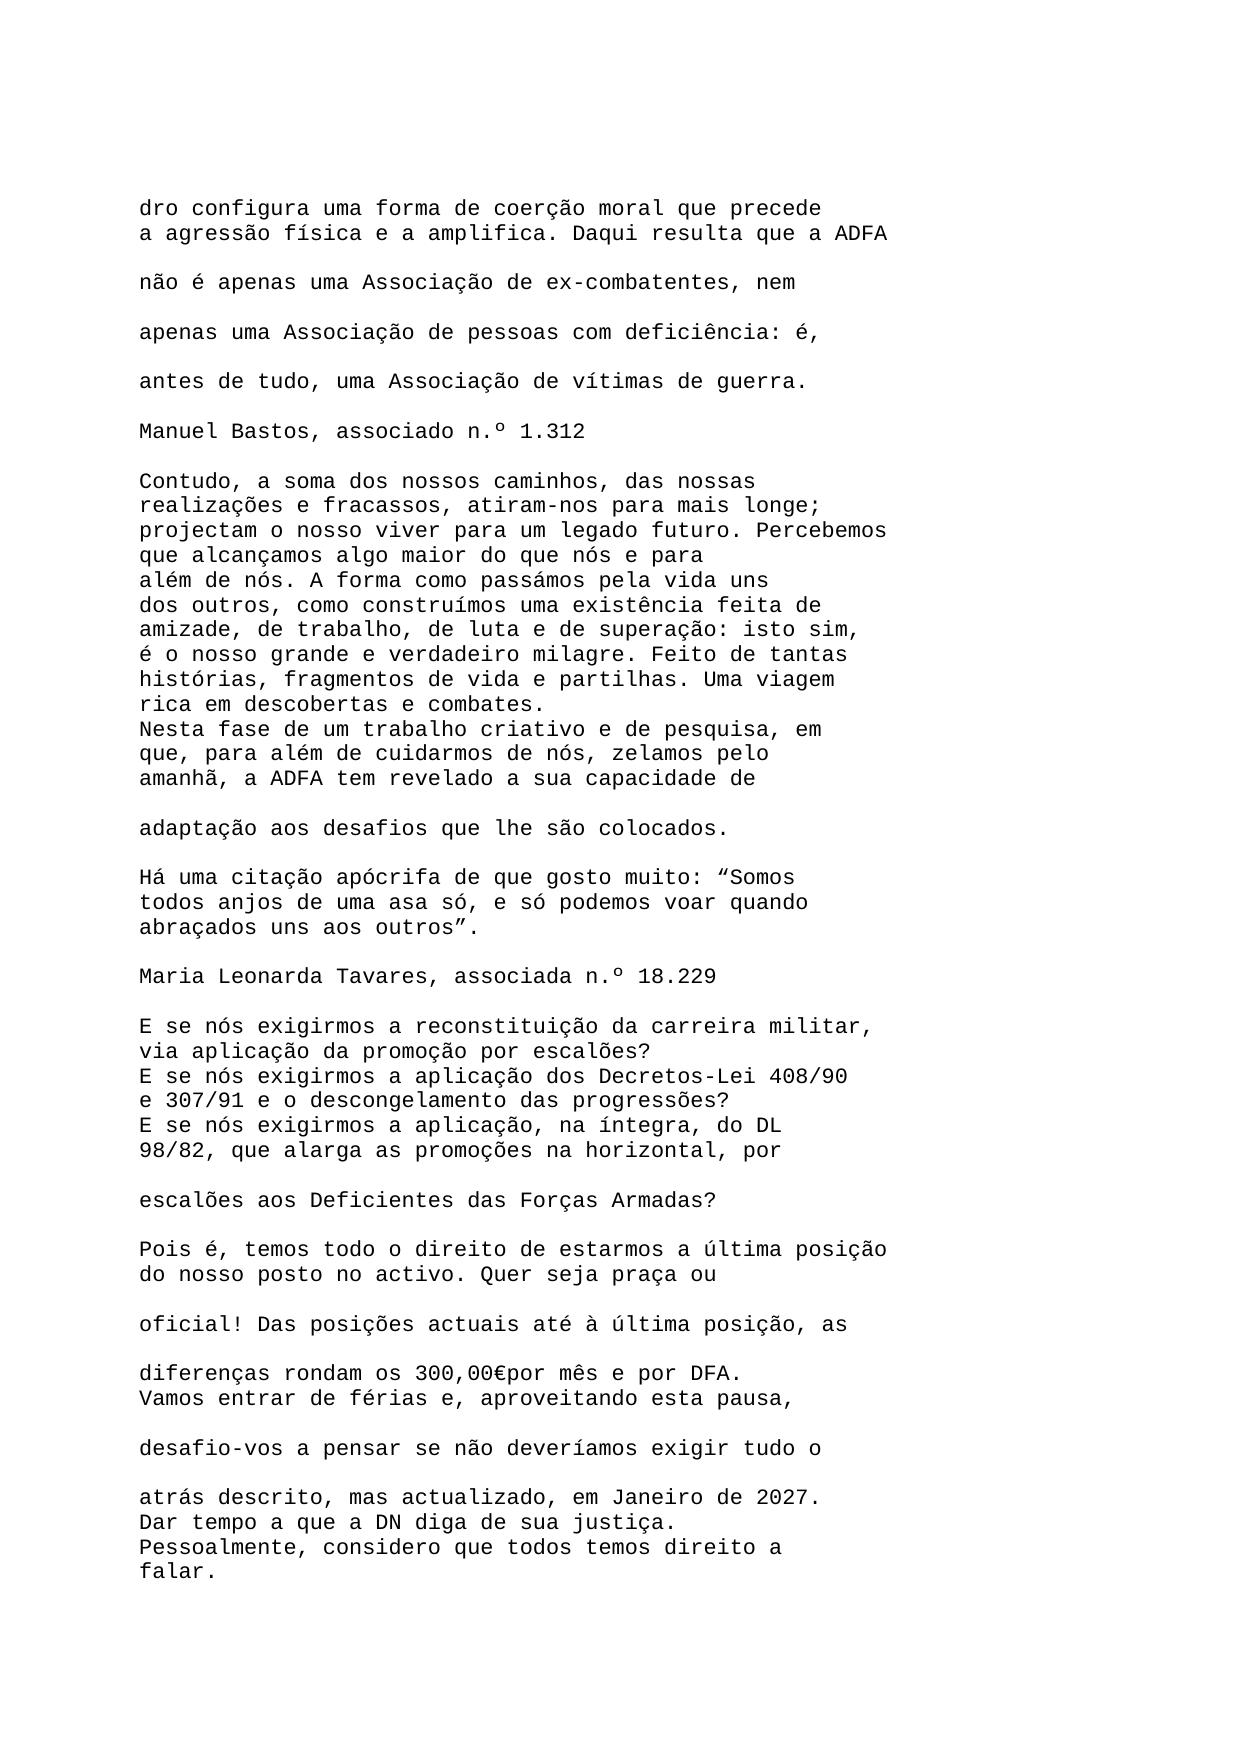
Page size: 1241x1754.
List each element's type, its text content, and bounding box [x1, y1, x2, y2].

text oficial! Das posições actuais até à última posição, as [139, 1313, 1101, 1338]
text Pessoalmente, considero que todos temos direito a [139, 1536, 1101, 1561]
text é o nosso grande e verdadeiro milagre. Feito de tantas [139, 643, 1101, 668]
text projectam o nosso viver para um legado futuro. Percebemos [139, 519, 1101, 544]
text falar. [139, 1561, 1101, 1586]
text amizade, de trabalho, de luta e de superação: isto sim, [139, 619, 1101, 643]
text Manuel Bastos, associado n.º 1.312 [139, 420, 1101, 445]
text E se nós exigirmos a reconstituição da carreira militar, [139, 1015, 1101, 1040]
text Há uma citação apócrifa de que gosto muito: “Somos [139, 867, 1101, 891]
text que alcançamos algo maior do que nós e para [139, 544, 1101, 569]
text rica em descobertas e combates. [139, 693, 1101, 718]
text E se nós exigirmos a aplicação, na íntegra, do DL [139, 1114, 1101, 1139]
text atrás descrito, mas actualizado, em Janeiro de 2027. [139, 1486, 1101, 1511]
text adaptação aos desafios que lhe são colocados. [139, 817, 1101, 842]
text dro configura uma forma de coerção moral que precede [139, 197, 1101, 222]
text Dar tempo a que a DN diga de sua justiça. [139, 1511, 1101, 1536]
text Contudo, a soma dos nossos caminhos, das nossas [139, 470, 1101, 495]
text via aplicação da promoção por escalões? [139, 1040, 1101, 1065]
text abraçados uns aos outros”. [139, 916, 1101, 941]
text amanhã, a ADFA tem revelado a sua capacidade de [139, 767, 1101, 792]
text histórias, fragmentos de vida e partilhas. Uma viagem [139, 668, 1101, 693]
text diferenças rondam os 300,00€por mês e por DFA. [139, 1362, 1101, 1387]
text desafio-vos a pensar se não deveríamos exigir tudo o [139, 1437, 1101, 1462]
text todos anjos de uma asa só, e só podemos voar quando [139, 891, 1101, 916]
text 98/82, que alarga as promoções na horizontal, por [139, 1139, 1101, 1164]
text e 307/91 e o descongelamento das progressões? [139, 1090, 1101, 1114]
text E se nós exigirmos a aplicação dos Decretos-Lei 408/90 [139, 1065, 1101, 1090]
text além de nós. A forma como passámos pela vida uns [139, 569, 1101, 594]
text a agressão física e a amplifica. Daqui resulta que a ADFA [139, 222, 1101, 247]
text não é apenas uma Associação de ex-combatentes, nem [139, 272, 1101, 296]
text apenas uma Associação de pessoas com deficiência: é, [139, 321, 1101, 346]
text antes de tudo, uma Associação de vítimas de guerra. [139, 371, 1101, 396]
text dos outros, como construímos uma existência feita de [139, 594, 1101, 619]
text escalões aos Deficientes das Forças Armadas? [139, 1189, 1101, 1214]
text Pois é, temos todo o direito de estarmos a última posição [139, 1238, 1101, 1263]
text Vamos entrar de férias e, aproveitando esta pausa, [139, 1387, 1101, 1412]
text que, para além de cuidarmos de nós, zelamos pelo [139, 743, 1101, 767]
text Nesta fase de um trabalho criativo e de pesquisa, em [139, 718, 1101, 743]
text Maria Leonarda Tavares, associada n.º 18.229 [139, 966, 1101, 991]
text realizações e fracassos, atiram-nos para mais longe; [139, 495, 1101, 519]
text do nosso posto no activo. Quer seja praça ou [139, 1263, 1101, 1288]
